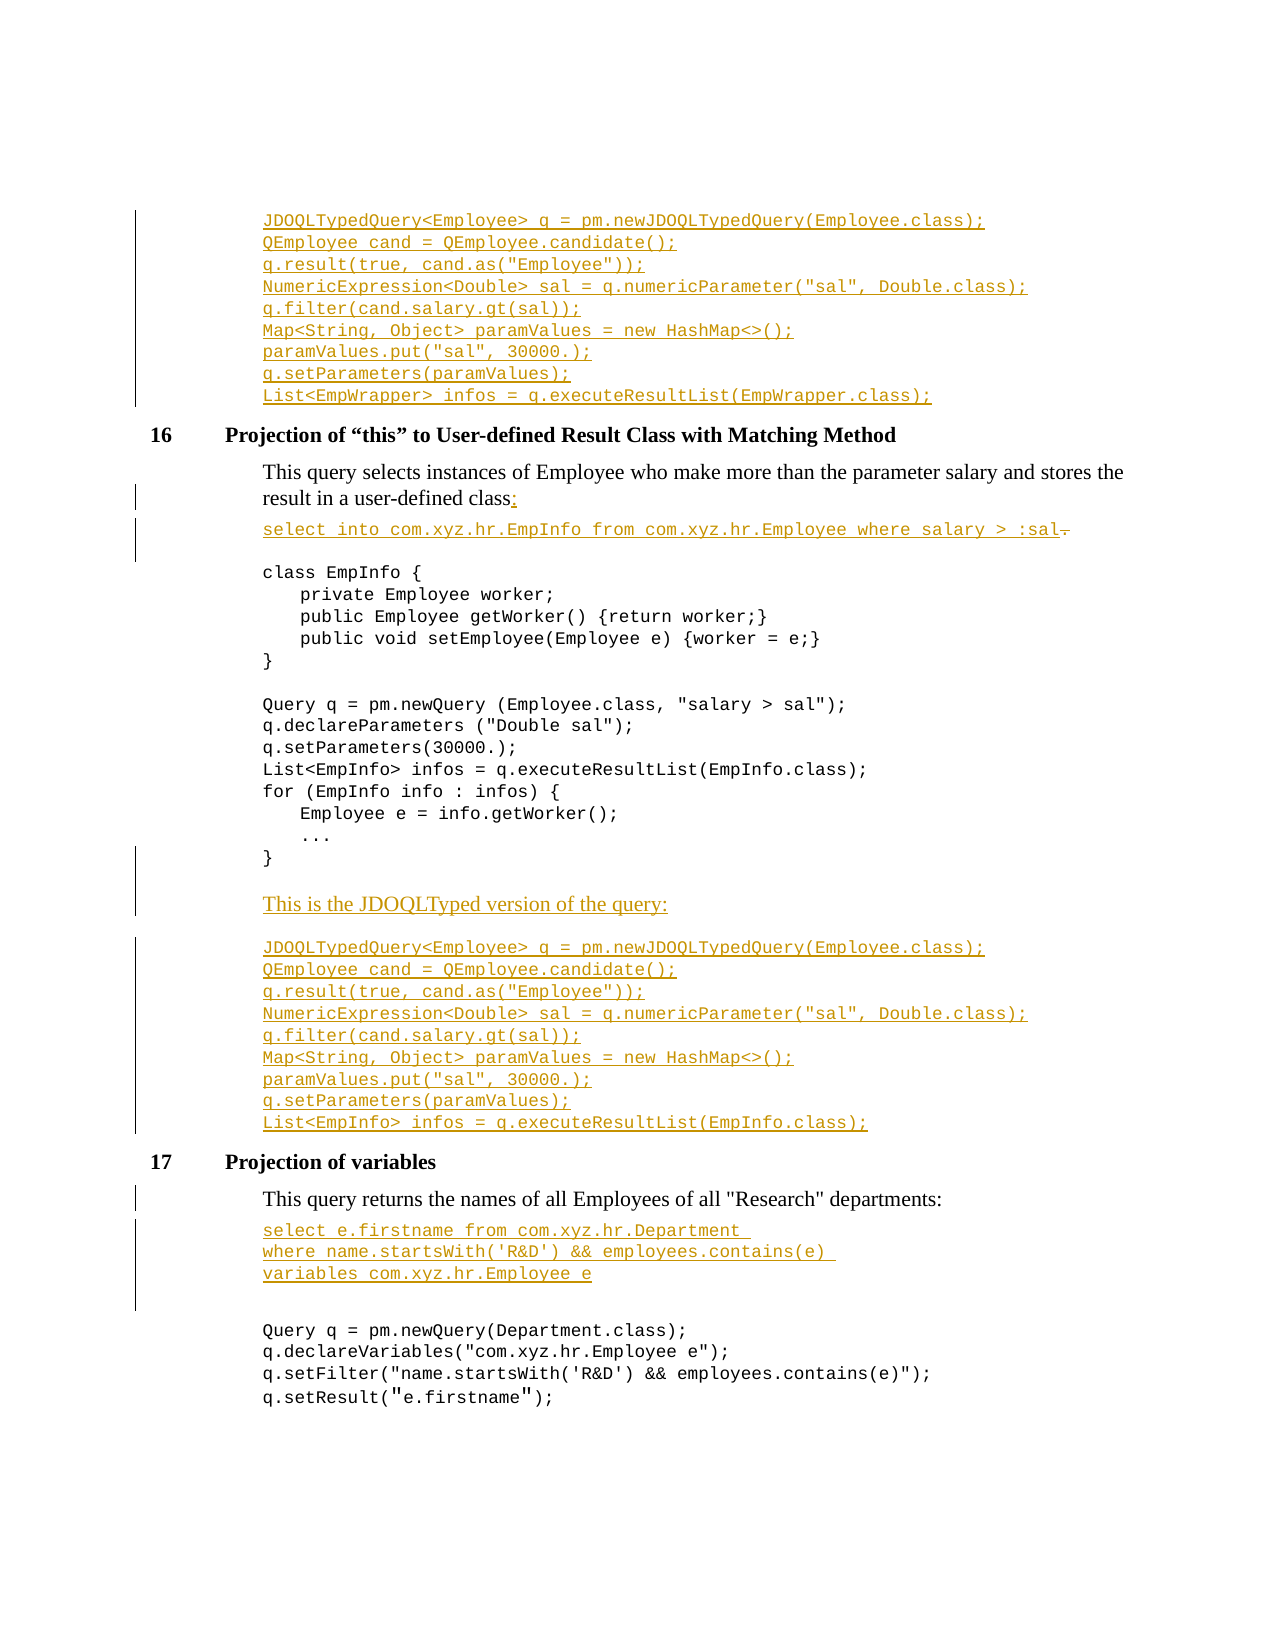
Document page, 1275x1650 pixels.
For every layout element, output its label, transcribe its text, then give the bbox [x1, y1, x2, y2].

text } [262, 649, 1125, 671]
text q.setParameters(paramValues); [262, 363, 1125, 385]
text ... [262, 824, 1125, 846]
text q.filter(cand.salary.gt(sal)); [262, 1024, 1125, 1046]
text JDOQLTypedQuery<Employee> q = pm.newJDOQLTypedQuery(Employee.class); [262, 210, 1125, 232]
text This query returns the names of all Employees of all "Research" departments: [262, 1185, 1125, 1211]
text List<EmpInfo> infos = q.executeResultList(EmpInfo.class); [262, 1112, 1125, 1134]
text select into com.xyz.hr.EmpInfo from com.xyz.hr.Employee where salary > :sal [262, 518, 1125, 540]
text List<EmpWrapper> infos = q.executeResultList(EmpWrapper.class); [262, 385, 1125, 407]
text paramValues.put("sal", 30000.); [262, 1068, 1125, 1090]
text List<EmpInfo> infos = q.executeResultList(EmpInfo.class); [262, 759, 1125, 781]
subtitle Projection of “this” to User-defined Result Class with Matching Method [150, 421, 1125, 447]
text NumericExpression<Double> sal = q.numericParameter("sal", Double.class); [262, 1003, 1125, 1024]
text Map<String, Object> paramValues = new HashMap<>(); [262, 1046, 1125, 1068]
text This query selects instances of Employee who make more than the parameter salary and stores the result in a user-defined class: [262, 458, 1125, 510]
text q.result(true, cand.as("Employee")); [262, 981, 1125, 1003]
text q.setParameters(30000.); [262, 737, 1125, 759]
subtitle Projection of variables [150, 1148, 1125, 1174]
text } [262, 846, 1125, 868]
text public void setEmployee(Employee e) {worker = e;} [262, 628, 1125, 649]
text class EmpInfo { [262, 562, 1125, 584]
text q.declareParameters ("Double sal"); [262, 715, 1125, 737]
text q.setFilter("name.startsWith('R&D') && employees.contains(e)"); [262, 1363, 1125, 1385]
text q.setParameters(paramValues); [262, 1090, 1125, 1112]
text NumericExpression<Double> sal = q.numericParameter("sal", Double.class); [262, 276, 1125, 297]
text Query q = pm.newQuery(Department.class); [262, 1319, 1125, 1341]
text paramValues.put("sal", 30000.); [262, 341, 1125, 363]
text for (EmpInfo info : infos) { [262, 781, 1125, 803]
text q.result(true, cand.as("Employee")); [262, 254, 1125, 276]
text Query q = pm.newQuery (Employee.class, "salary > sal"); [262, 693, 1125, 715]
text This is the JDOQLTyped version of the query: [262, 890, 1125, 916]
text q.declareVariables("com.xyz.hr.Employee e"); [262, 1341, 1125, 1363]
text select e.firstname from com.xyz.hr.Department where name.startsWith('R&D') && employees.contains(e) variables com.xyz.hr.Employee e [262, 1219, 1125, 1285]
text q.filter(cand.salary.gt(sal)); [262, 297, 1125, 319]
text private Employee worker; [262, 584, 1125, 606]
text JDOQLTypedQuery<Employee> q = pm.newJDOQLTypedQuery(Employee.class); [262, 937, 1125, 959]
text public Employee getWorker() {return worker;} [262, 606, 1125, 628]
text QEmployee cand = QEmployee.candidate(); [262, 959, 1125, 981]
text QEmployee cand = QEmployee.candidate(); [262, 232, 1125, 254]
text Employee e = info.getWorker(); [262, 803, 1125, 824]
text Map<String, Object> paramValues = new HashMap<>(); [262, 319, 1125, 341]
text q.setResult("e.firstname"); [262, 1385, 1125, 1410]
